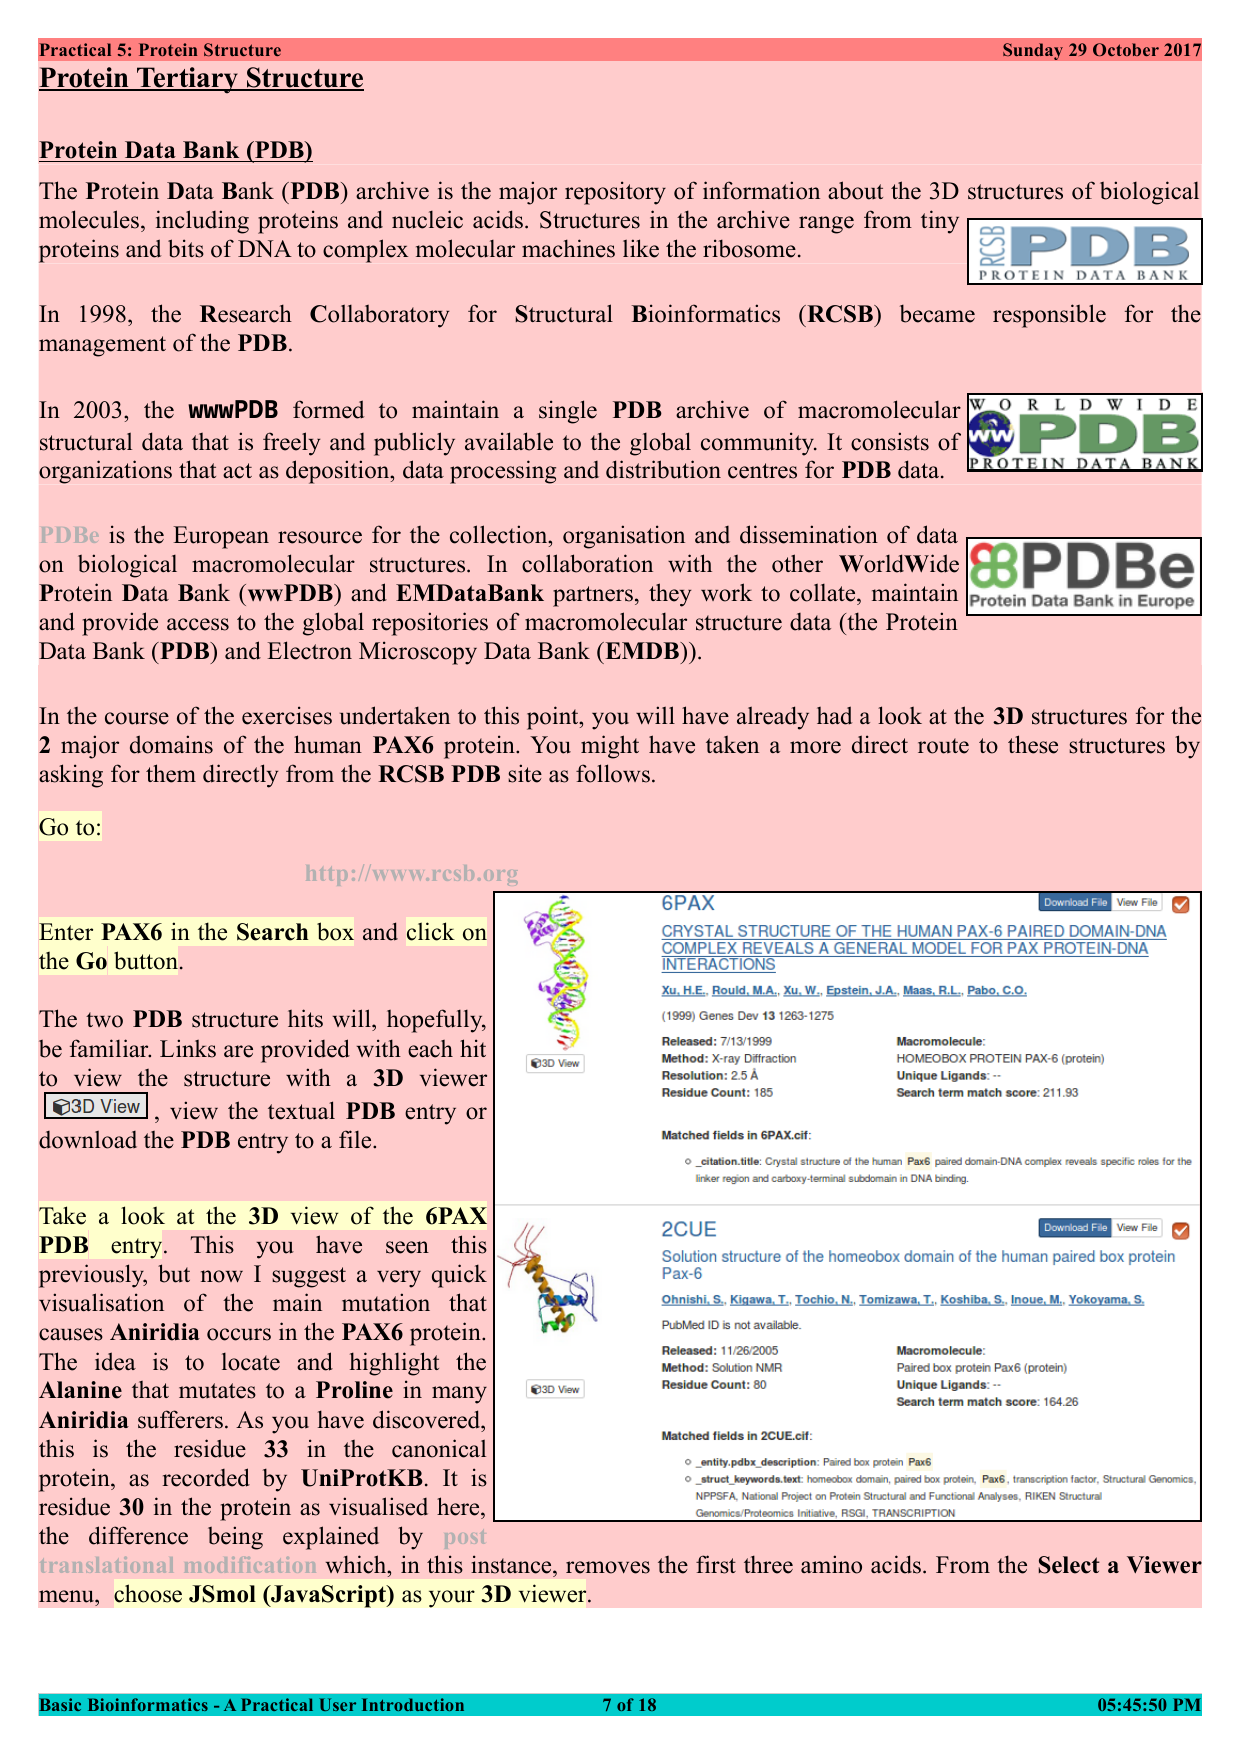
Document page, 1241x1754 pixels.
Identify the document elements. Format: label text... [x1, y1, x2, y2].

text The Protein Data Bank (PDB) archive is the major repository of information about the 3D structures of biological molecules, including proteins and nucleic acids. Structures in the archive range from tiny proteins and bits of DNA to complex molecular machines like the ribosome. [38, 176, 1202, 263]
text PDBe is the European resource for the collection, organisation and dissemination of data on biological macromolecular structures. In collaboration with the other WorldWide Protein Data Bank (wwPDB) and EMDataBank partners, they work to collate, maintain and provide access to the global repositories of macromolecular structure data (the Protein Data Bank (PDB) and Electron Microscopy Data Bank (EMDB)). [38, 520, 1202, 665]
text In 2003, the wwwPDB formed to maintain a single PDB archive of macromolecular structural data that is freely and publicly available to the global community. It consists of organizations that act as deposition, data processing and distribution centres for PDB data. [38, 392, 1202, 484]
picture [968, 539, 1200, 614]
text Enter PAX6 in the Search box and click on the Go button. [38, 917, 493, 975]
picture [46, 1094, 146, 1117]
text Protein Data Bank (PDB) [38, 135, 1202, 164]
text Take a look at the 3D view of the 6PAX PDB entry. This you have seen this previously, but now I suggest a very quick visualisation of the main mutation that causes Aniridia occurs in the PAX6 protein. The idea is to locate and highlight the Alanine that mutates to a Proline in many Aniridia sufferers. As you have discovered, this is the residue 33 in the canonical protein, as recorded by UniProtKB. It is residue 30 in the protein as visualised here, the difference being explained by post translational modification which, in this instance, removes the first three amino acids. From the Select a Viewer menu, choose JSmol (JavaScript) as your 3D viewer. [38, 1201, 1202, 1608]
text Go to: [38, 811, 1202, 841]
text Protein Tertiary Structure [38, 61, 1202, 94]
picture [495, 893, 1200, 1520]
picture [969, 395, 1201, 469]
text In 1998, the Research Collaboratory for Structural Bioinformatics (RCSB) became responsible for the management of the PDB. [38, 299, 1202, 357]
text The two PDB structure hits will, hopefully, be familiar. Links are provided with each hit to view the structure with a 3D viewer, view the textual PDB entry or download the PDB entry to a file. [38, 1004, 493, 1154]
text In the course of the exercises undertaken to this point, you will have already had a look at the 3D structures for the 2 major domains of the human PAX6 protein. You might have taken a more direct route to these structures by asking for them directly from the RCSB PDB site as follows. [38, 701, 1202, 788]
picture [969, 220, 1201, 283]
text http://www.rcsb.org [38, 858, 1202, 887]
